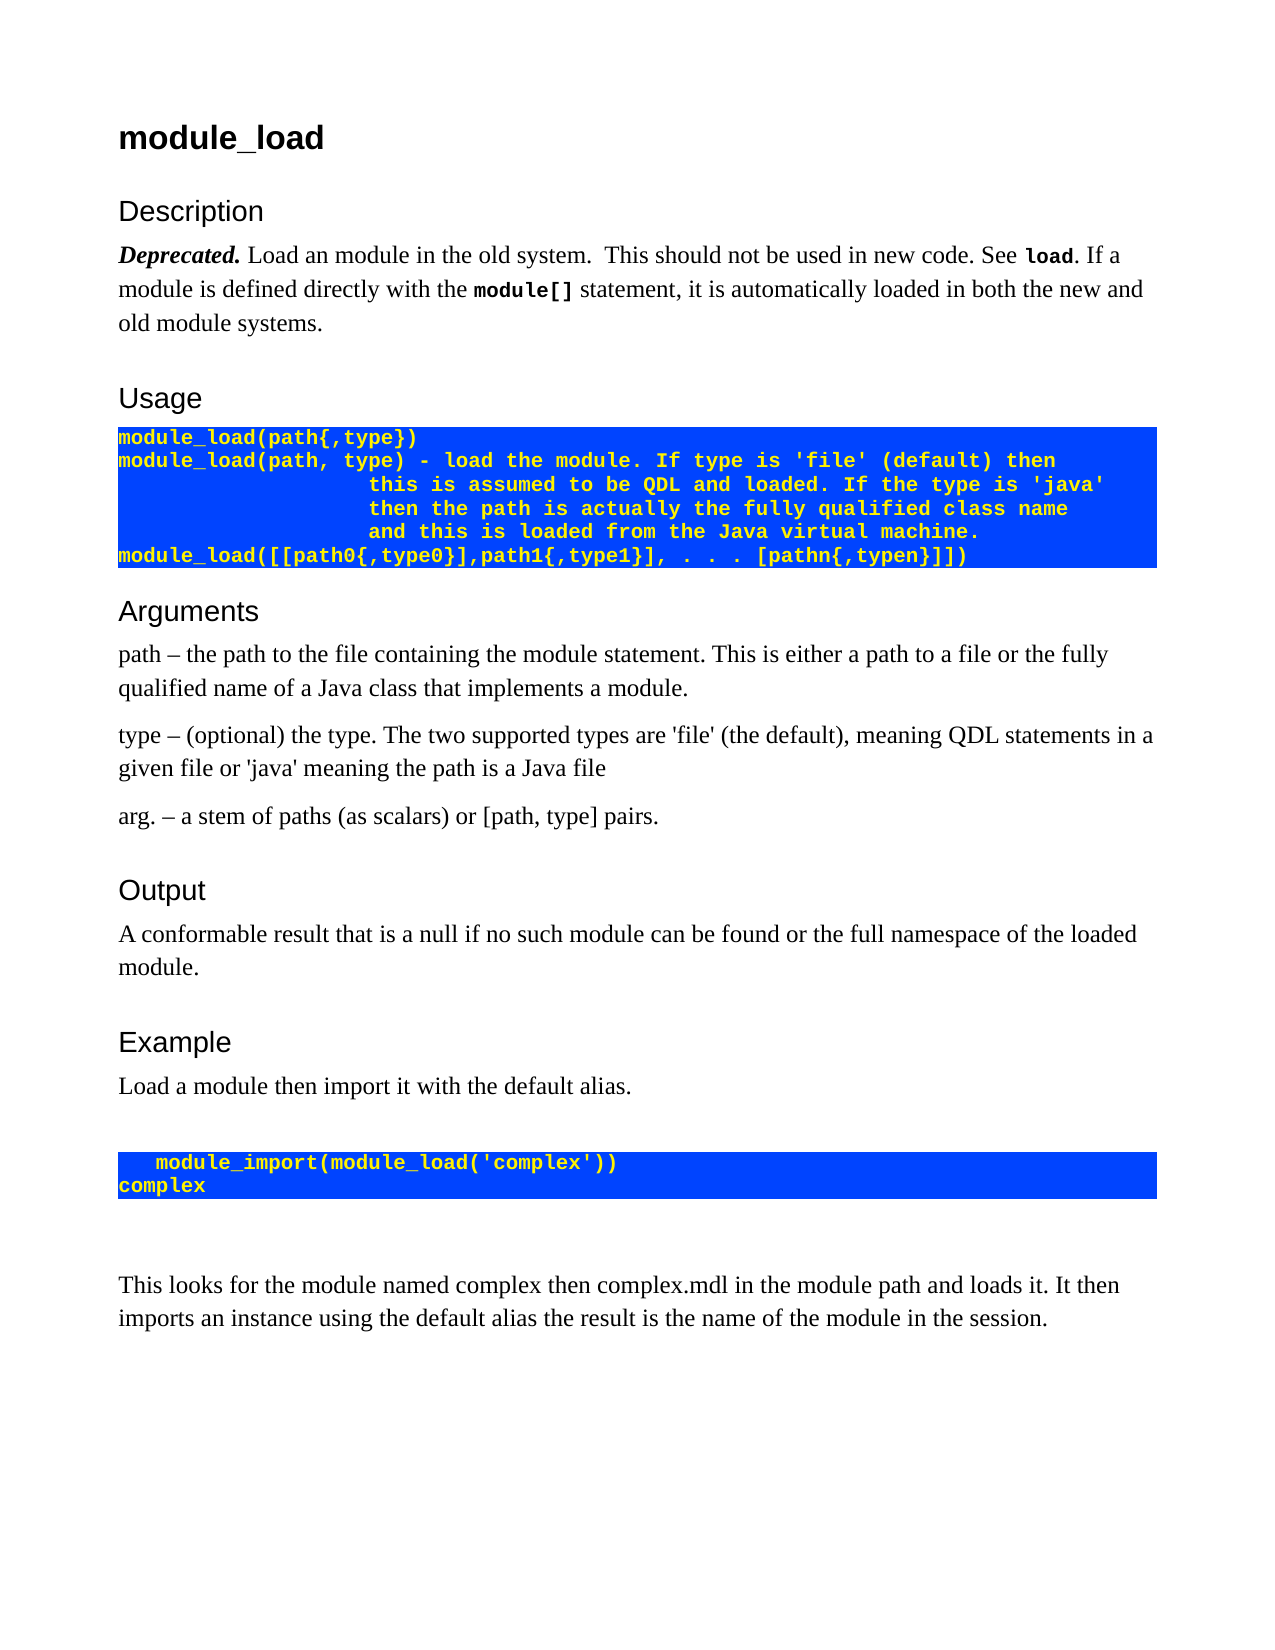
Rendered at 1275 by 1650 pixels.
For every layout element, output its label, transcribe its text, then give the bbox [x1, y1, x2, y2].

text module_load(path{,type}) [118, 427, 1157, 450]
text Deprecated. Load an module in the old system. This should not be used in new code. See load. If a module is defined directly with the module[] statement, it is automatically loaded in both the new and old module systems. [118, 240, 1157, 337]
text path – the path to the file containing the module statement. This is either a path to a file or the fully qualified name of a Java class that implements a module. [118, 639, 1157, 701]
subtitle Output [118, 873, 1157, 907]
text and this is loaded from the Java virtual machine. [118, 521, 1157, 545]
text this is assumed to be QDL and loaded. If the type is 'java' [118, 474, 1157, 498]
text type – (optional) the type. The two supported types are 'file' (the default), meaning QDL statements in a given file or 'java' meaning the path is a Java file [118, 720, 1157, 782]
text module_load([[path0{,type0}],path1{,type1}], . . . [pathn{,typen}]]) [118, 545, 1157, 568]
subtitle Arguments [118, 593, 1157, 627]
text complex [118, 1175, 1157, 1199]
text module_load(path, type) - load the module. If type is 'file' (default) then [118, 450, 1157, 474]
text arg. – a stem of paths (as scalars) or [path, type] pairs. [118, 801, 1157, 829]
text A conformable result that is a null if no such module can be found or the full namespace of the loaded module. [118, 919, 1157, 981]
text module_import(module_load('complex')) [118, 1152, 1157, 1175]
subtitle Usage [118, 381, 1157, 414]
text then the path is actually the fully qualified class name [118, 498, 1157, 521]
text Load a module then import it with the default alias. [118, 1071, 1157, 1133]
text This looks for the module named complex then complex.mdl in the module path and loads it. It then imports an instance using the default alias the result is the name of the module in the session. [118, 1270, 1157, 1365]
subtitle Description [118, 194, 1157, 228]
subtitle Example [118, 1025, 1157, 1059]
subtitle module_load [118, 118, 1157, 157]
